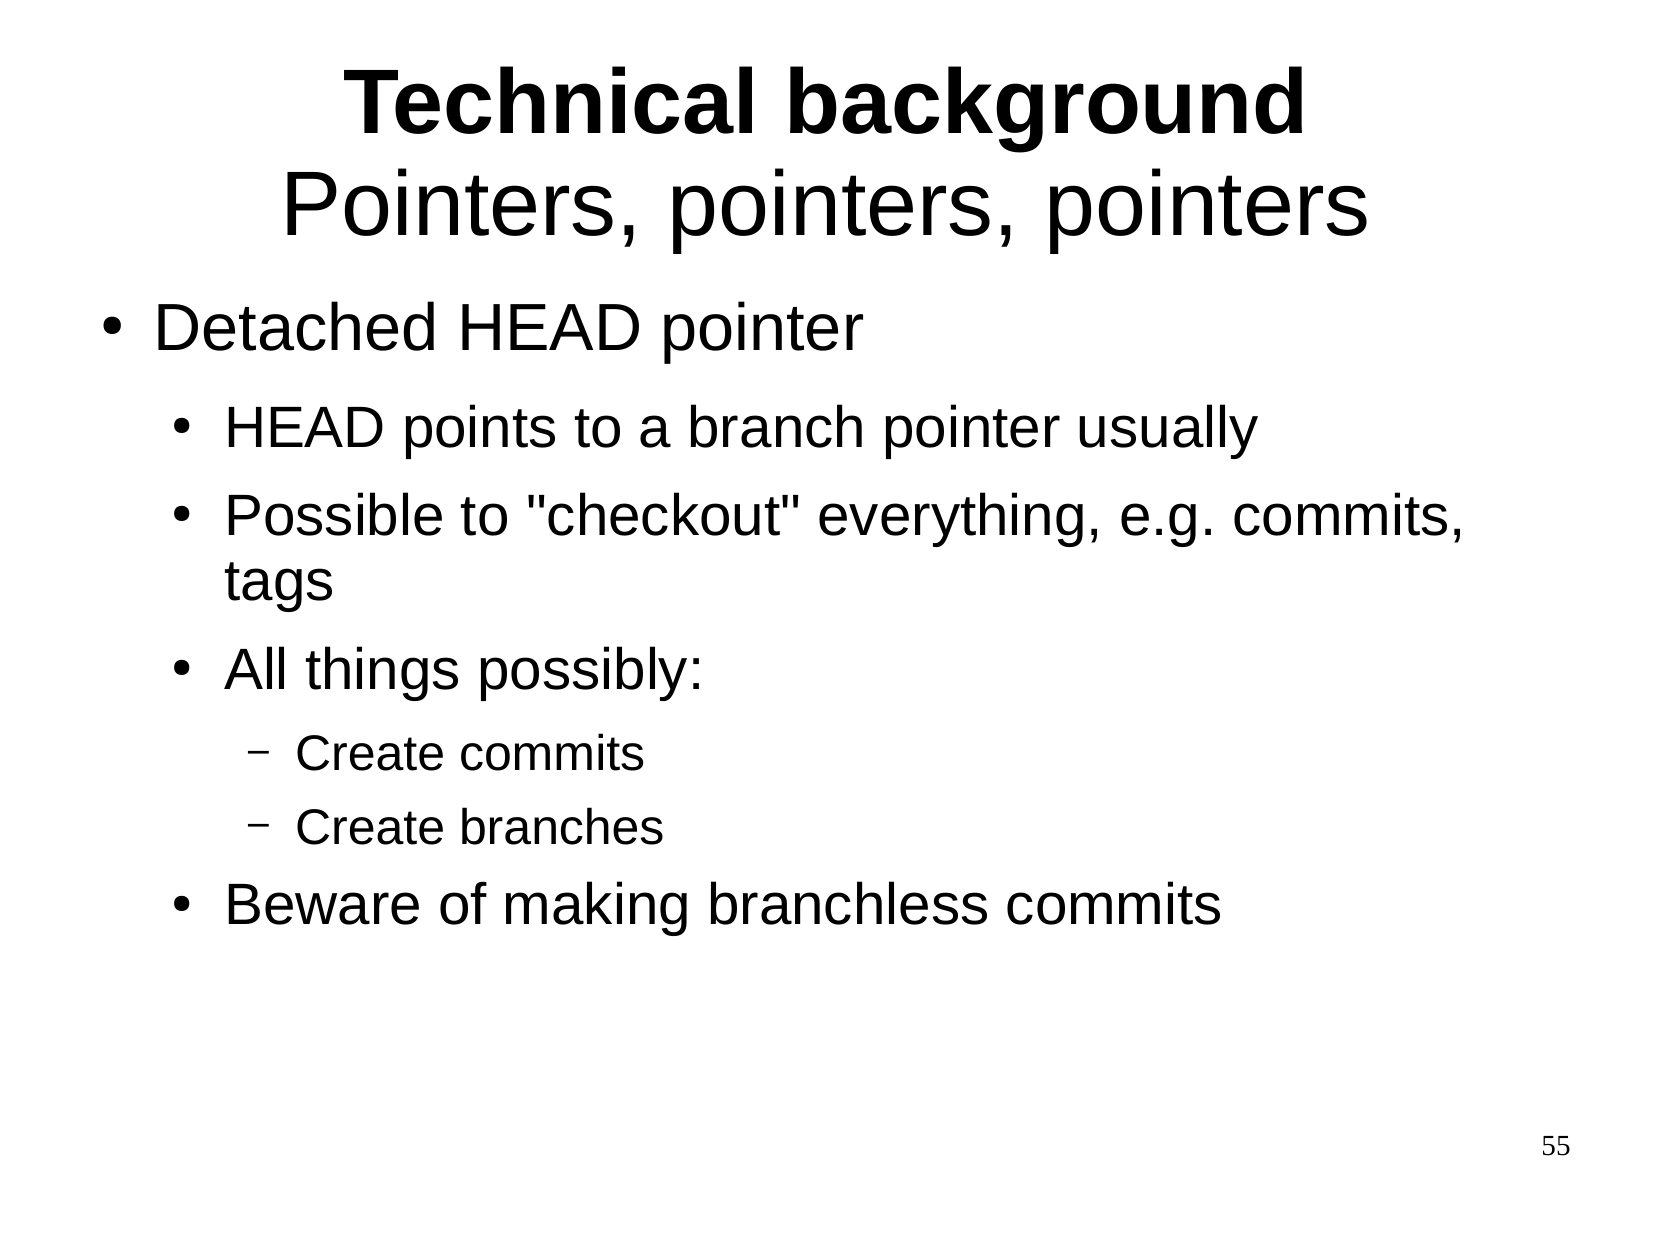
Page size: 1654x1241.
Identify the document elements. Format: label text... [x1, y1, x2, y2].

list Detached HEAD pointer HEAD points to a branch pointer usually Possible to "checkout" everything, e.g. commits, tags All things possibly: Create commits Create branches Beware of making branchless commits [82, 290, 1571, 1010]
title Technical background Pointers, pointers, pointers [82, 49, 1571, 257]
